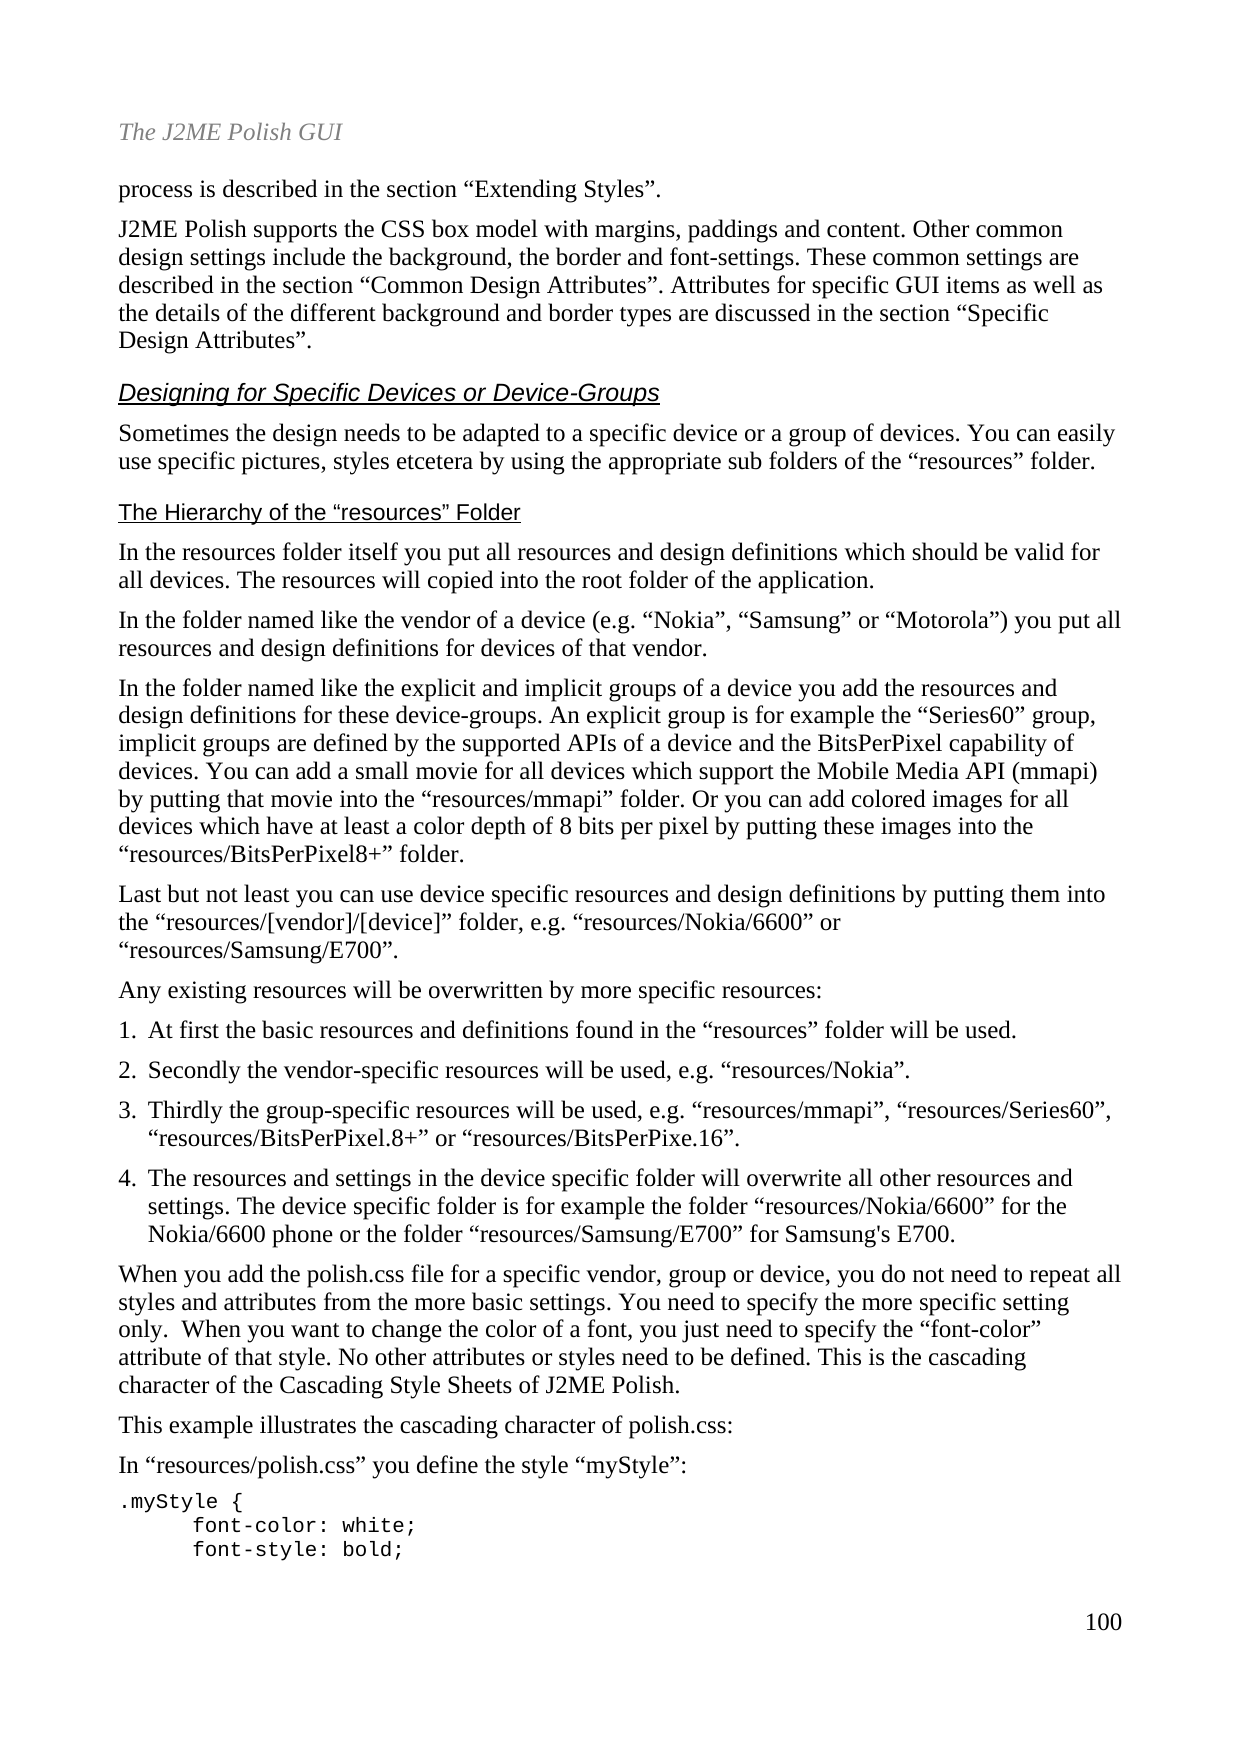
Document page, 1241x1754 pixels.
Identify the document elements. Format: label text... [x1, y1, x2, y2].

subtitle Designing for Specific Devices or Device-Groups [118, 379, 1122, 407]
text When you add the polish.css file for a specific vendor, group or device, you do not need to repeat all styles and attributes from the more basic settings. You need to specify the more specific setting only. When you want to change the color of a font, you just need to specify the “font-color” attribute of that style. No other attributes or styles need to be defined. This is the cascading character of the Cascading Style Sheets of J2ME Polish. [118, 1260, 1122, 1399]
text This example illustrates the cascading character of polish.css: [118, 1411, 1122, 1439]
text .myStyle { [118, 1492, 1122, 1515]
list At first the basic resources and definitions found in the “resources” folder will be used. [118, 1016, 1122, 1044]
subtitle The Hierarchy of the “resources” Folder [118, 500, 1122, 526]
text In the folder named like the vendor of a device (e.g. “Nokia”, “Samsung” or “Motorola”) you put all resources and design definitions for devices of that vendor. [118, 606, 1122, 661]
text In the resources folder itself you put all resources and design definitions which should be valid for all devices. The resources will copied into the root folder of the application. [118, 538, 1122, 593]
list Thirdly the group-specific resources will be used, e.g. “resources/mmapi”, “resources/Series60”, “resources/BitsPerPixel.8+” or “resources/BitsPerPixe.16”. [118, 1097, 1122, 1152]
text J2ME Polish supports the CSS box model with margins, paddings and content. Other common design settings include the background, the border and font-settings. These common settings are described in the section “Common Design Attributes”. Attributes for specific GUI items as well as the details of the different background and border types are discussed in the section “Specific Design Attributes”. [118, 216, 1122, 354]
text Last but not least you can use device specific resources and design definitions by putting them into the “resources/[vendor]/[device]” folder, e.g. “resources/Nokia/6600” or “resources/Samsung/E700”. [118, 880, 1122, 963]
text Sometimes the design needs to be adapted to a specific device or a group of devices. You can easily use specific pictures, styles etcetera by using the appropriate sub folders of the “resources” folder. [118, 419, 1122, 475]
list The resources and settings in the device specific folder will overwrite all other resources and settings. The device specific folder is for example the folder “resources/Nokia/6600” for the Nokia/6600 phone or the folder “resources/Samsung/E700” for Samsung's E700. [118, 1164, 1122, 1248]
text font-color: white; [118, 1515, 1122, 1539]
text In “resources/polish.css” you define the style “myStyle”: [118, 1451, 1122, 1479]
text In the folder named like the explicit and implicit groups of a device you add the resources and design definitions for these device-groups. An explicit group is for example the “Series60” group, implicit groups are defined by the supported APIs of a device and the BitsPerPixel capability of devices. You can add a small movie for all devices which support the Mobile Media API (mmapi) by putting that movie into the “resources/mmapi” folder. Or you can add colored images for all devices which have at least a color depth of 8 bits per pixel by putting these images into the “resources/BitsPerPixel8+” folder. [118, 674, 1122, 868]
list Secondly the vendor-specific resources will be used, e.g. “resources/Nokia”. [118, 1056, 1122, 1084]
text process is described in the section “Extending Styles”. [118, 175, 1122, 203]
text font-style: bold; [118, 1539, 1122, 1562]
text Any existing resources will be overwritten by more specific resources: [118, 976, 1122, 1004]
